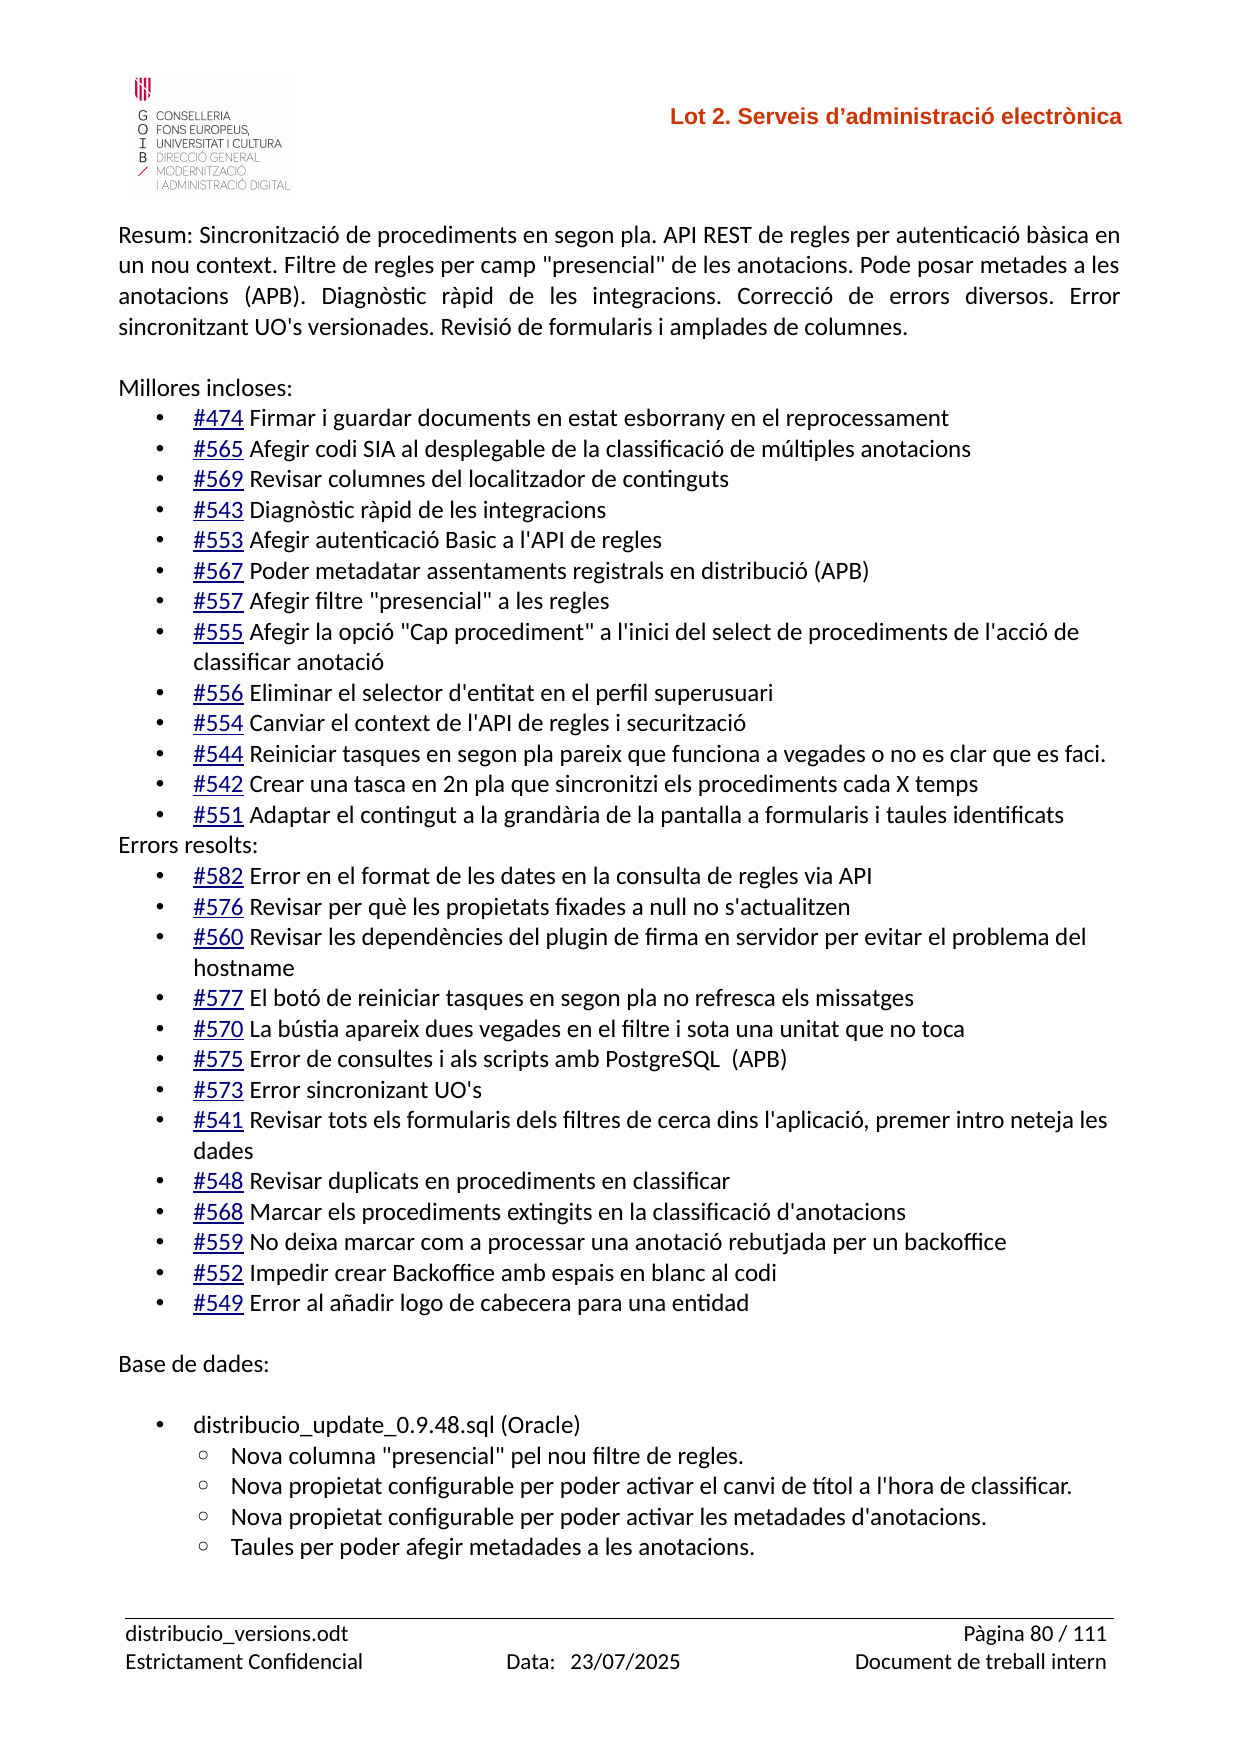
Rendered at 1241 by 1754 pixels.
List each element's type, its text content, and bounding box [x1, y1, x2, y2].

list #565 Afegir codi SIA al desplegable de la classificació de múltiples anotacions [156, 433, 1122, 463]
list #555 Afegir la opció "Cap procediment" a l'inici del select de procediments de l'acció de classificar anotació [156, 616, 1122, 677]
list #567 Poder metadatar assentaments registrals en distribució (APB) [156, 555, 1122, 585]
list #542 Crear una tasca en 2n pla que sincronitzi els procediments cada X temps [156, 768, 1122, 799]
list #551 Adaptar el contingut a la grandària de la pantalla a formularis i taules identificats [156, 799, 1122, 829]
list #568 Marcar els procediments extingits en la classificació d'anotacions [156, 1196, 1122, 1226]
list #569 Revisar columnes del localitzador de continguts [156, 463, 1122, 494]
list Nova propietat configurable per poder activar el canvi de títol a l'hora de classificar. [193, 1471, 1122, 1501]
list #576 Revisar per què les propietats fixades a null no s'actualitzen [156, 891, 1122, 921]
list #552 Impedir crear Backoffice amb espais en blanc al codi [156, 1257, 1122, 1287]
text Millores incloses: [118, 372, 1122, 402]
list Nova propietat configurable per poder activar les metadades d'anotacions. [193, 1501, 1122, 1532]
list #474 Firmar i guardar documents en estat esborrany en el reprocessament [156, 402, 1122, 433]
list #575 Error de consultes i als scripts amb PostgreSQL (APB) [156, 1043, 1122, 1074]
list #541 Revisar tots els formularis dels filtres de cerca dins l'aplicació, premer intro neteja les dades [156, 1104, 1122, 1165]
text Base de dades: [118, 1348, 1122, 1379]
list #553 Afegir autenticació Basic a l'API de regles [156, 524, 1122, 555]
list #570 La bústia apareix dues vegades en el filtre i sota una unitat que no toca [156, 1013, 1122, 1043]
list #548 Revisar duplicats en procediments en classificar [156, 1165, 1122, 1196]
picture [126, 70, 299, 197]
list #582 Error en el format de les dates en la consulta de regles via API [156, 860, 1122, 891]
list #554 Canviar el context de l'API de regles i securització [156, 707, 1122, 738]
list Taules per poder afegir metadades a les anotacions. [193, 1532, 1122, 1562]
list #556 Eliminar el selector d'entitat en el perfil superusuari [156, 677, 1122, 707]
list #577 El botó de reiniciar tasques en segon pla no refresca els missatges [156, 982, 1122, 1013]
list #544 Reiniciar tasques en segon pla pareix que funciona a vegades o no es clar que es faci. [156, 738, 1122, 768]
list #557 Afegir filtre "presencial" a les regles [156, 585, 1122, 616]
text Errors resolts: [118, 829, 1122, 860]
list #559 No deixa marcar com a processar una anotació rebutjada per un backoffice [156, 1226, 1122, 1257]
list #549 Error al añadir logo de cabecera para una entidad [156, 1287, 1122, 1318]
list #573 Error sincronizant UO's [156, 1074, 1122, 1104]
list Nova columna "presencial" pel nou filtre de regles. [193, 1440, 1122, 1471]
list #543 Diagnòstic ràpid de les integracions [156, 494, 1122, 524]
text Resum: Sincronització de procediments en segon pla. API REST de regles per autenticació bàsica en un nou context. Filtre de regles per camp "presencial" de les anotacions. Pode posar metades a les anotacions (APB). Diagnòstic ràpid de les integracions. Correcció de errors diversos. Error sincronitzant UO's versionades. Revisió de formularis i amplades de columnes. [118, 219, 1122, 341]
list #560 Revisar les dependències del plugin de firma en servidor per evitar el problema del hostname [156, 921, 1122, 982]
list distribucio_update_0.9.48.sql (Oracle) [156, 1409, 1122, 1440]
